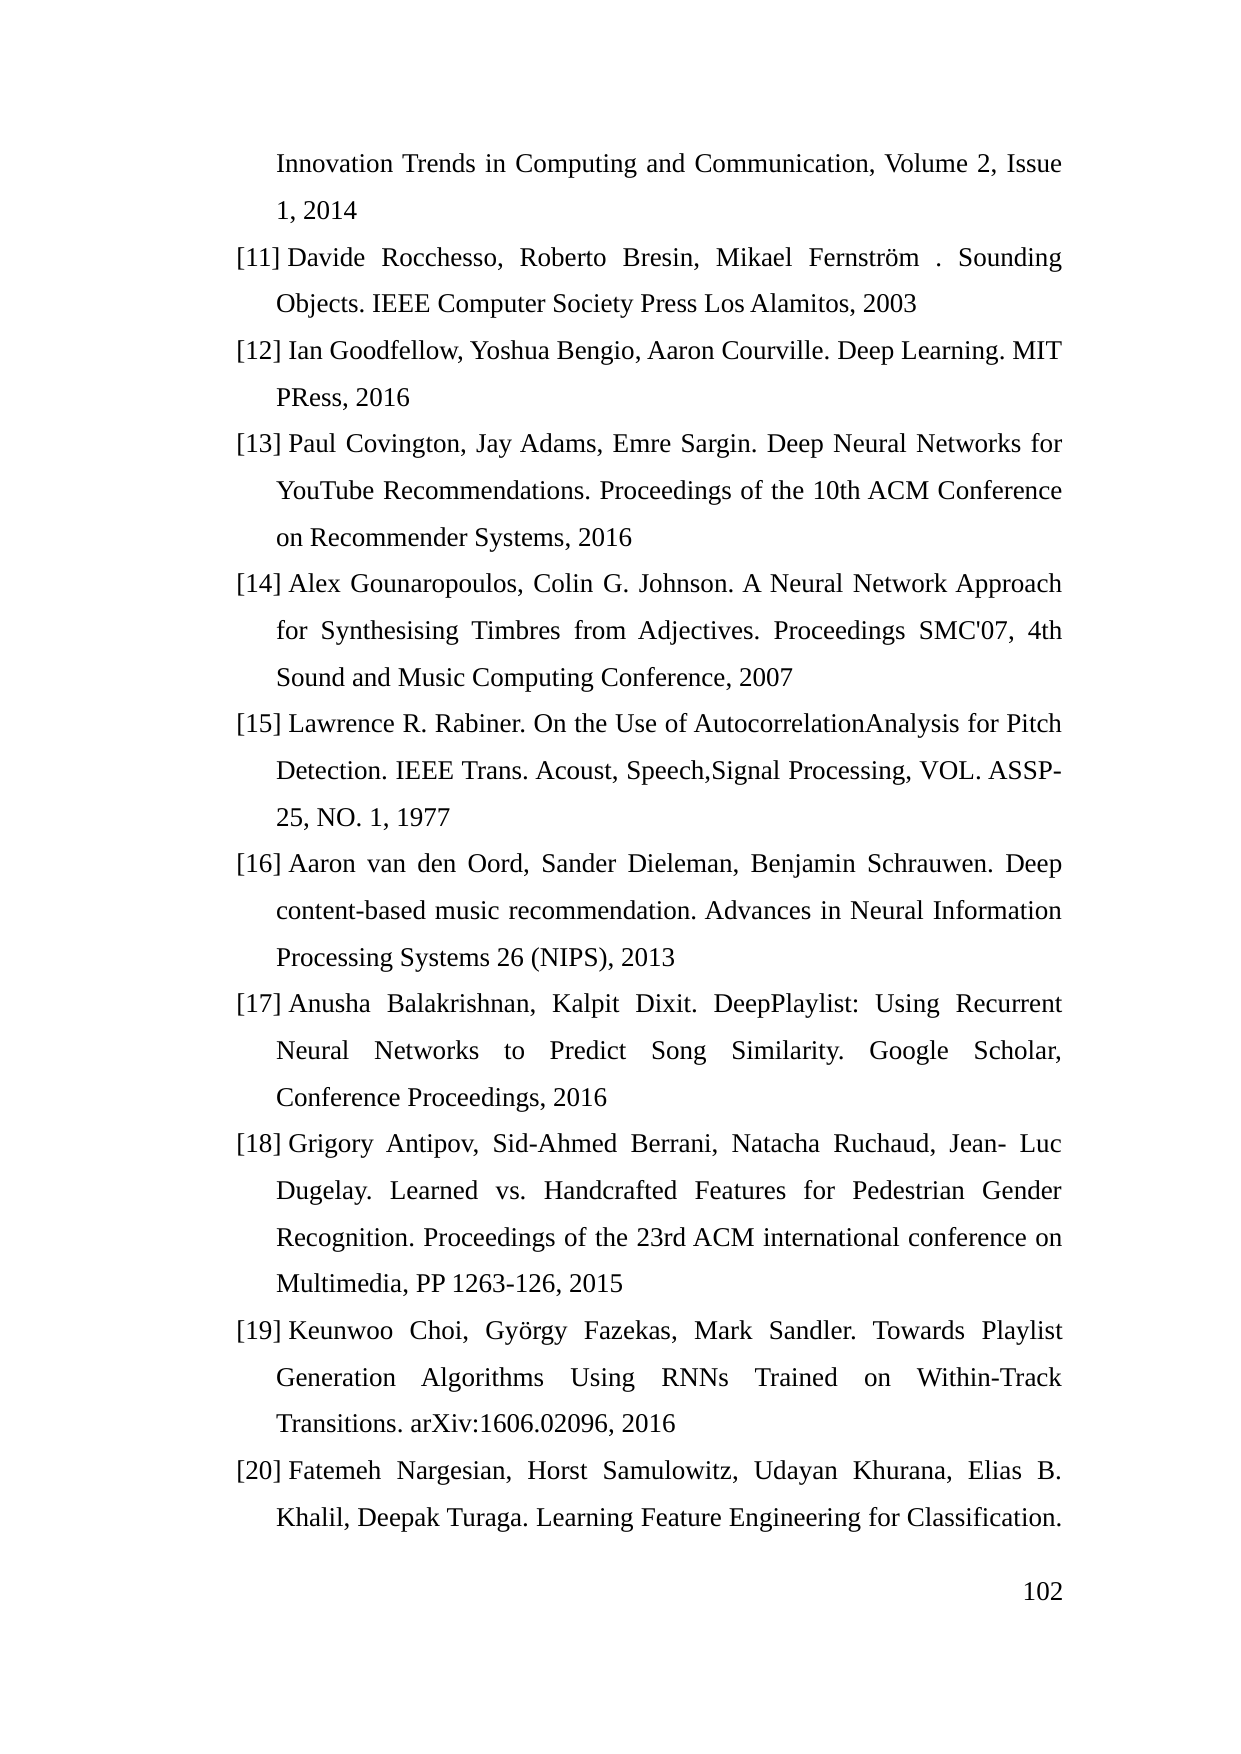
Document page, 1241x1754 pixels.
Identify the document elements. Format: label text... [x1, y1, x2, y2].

list Anusha Balakrishnan, Kalpit Dixit. DeepPlaylist: Using Recurrent Neural Networks to Predict Song Similarity. Google Scholar, Conference Proceedings, 2016 [236, 988, 1063, 1112]
list Grigory Antipov, Sid-Ahmed Berrani, Natacha Ruchaud, Jean- Luc Dugelay. Learned vs. Handcrafted Features for Pedestrian Gender Recognition. Proceedings of the 23rd ACM international conference on Multimedia, PP 1263-126, 2015 [236, 1128, 1063, 1299]
list Alex Gounaropoulos, Colin G. Johnson. A Neural Network Approach for Synthesising Timbres from Adjectives. Proceedings SMC'07, 4th Sound and Music Computing Conference, 2007 [236, 568, 1063, 692]
list Ian Goodfellow, Yoshua Bengio, Aaron Courville. Deep Learning. MIT PRess, 2016 [236, 334, 1063, 412]
list Davide Rocchesso, Roberto Bresin, Mikael Fernström . Sounding Objects. IEEE Computer Society Press Los Alamitos, 2003 [236, 241, 1063, 319]
list Keunwoo Choi, György Fazekas, Mark Sandler. Towards Playlist Generation Algorithms Using RNNs Trained on Within-Track Transitions. arXiv:1606.02096, 2016 [236, 1314, 1063, 1439]
list Fatemeh Nargesian, Horst Samulowitz, Udayan Khurana, Elias B. Khalil, Deepak Turaga. Learning Feature Engineering for Classification. [236, 1454, 1063, 1532]
list Paul Covington, Jay Adams, Emre Sargin. Deep Neural Networks for YouTube Recommendations. Proceedings of the 10th ACM Conference on Recommender Systems, 2016 [236, 428, 1063, 552]
list Innovation Trends in Computing and Communication, Volume 2, Issue 1, 2014 [236, 148, 1063, 225]
list Aaron van den Oord, Sander Dieleman, Benjamin Schrauwen. Deep content-based music recommendation. Advances in Neural Information Processing Systems 26 (NIPS), 2013 [236, 848, 1063, 972]
list Lawrence R. Rabiner. On the Use of AutocorrelationAnalysis for Pitch Detection. IEEE Trans. Acoust, Speech,Signal Processing, VOL. ASSP-25, NO. 1, 1977 [236, 708, 1063, 832]
